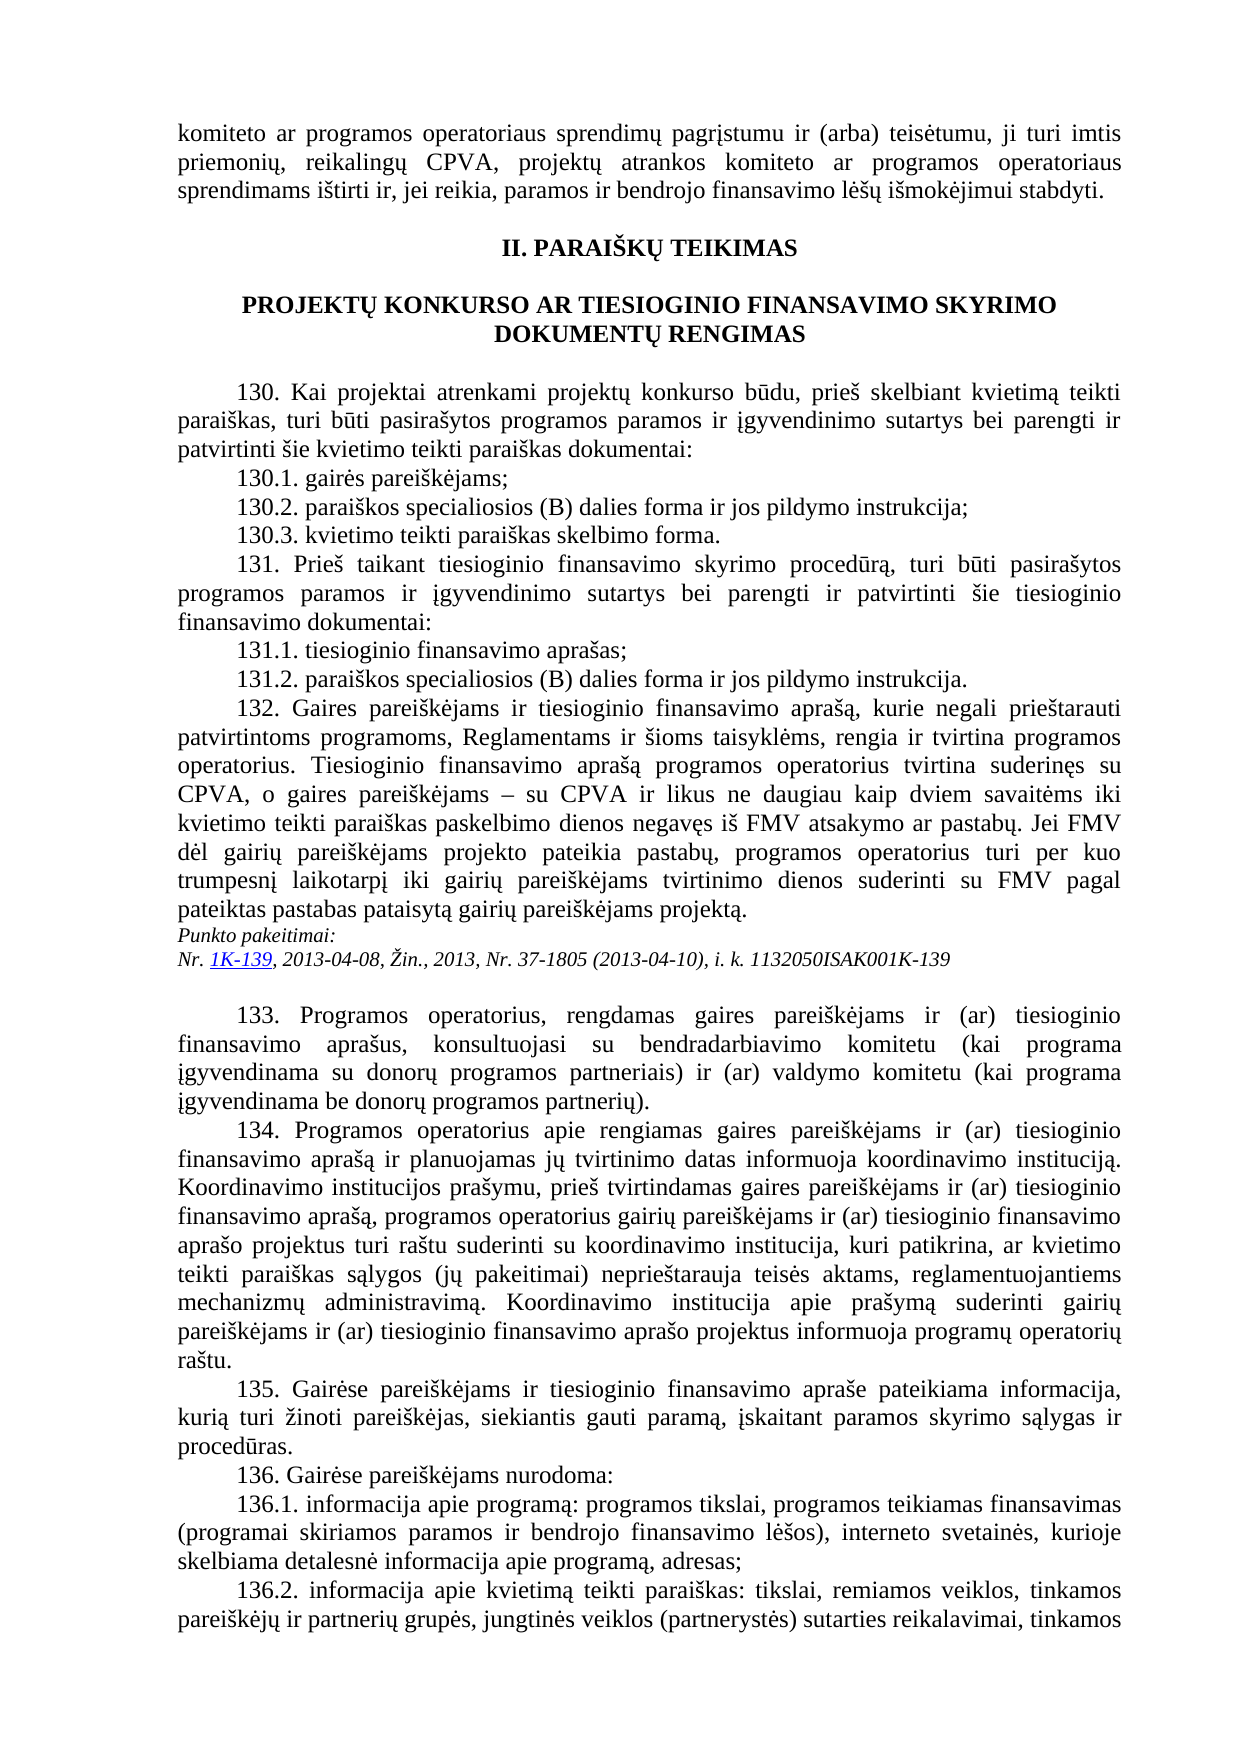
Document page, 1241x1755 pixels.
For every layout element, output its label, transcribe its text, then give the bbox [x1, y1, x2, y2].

text Punkto pakeitimai: [177, 923, 1122, 947]
text 131.1. tiesioginio finansavimo aprašas; [177, 636, 1122, 664]
text 130. Kai projektai atrenkami projektų konkurso būdu, prieš skelbiant kvietimą teikti paraiškas, turi būti pasirašytos programos paramos ir įgyvendinimo sutartys bei parengti ir patvirtinti šie kvietimo teikti paraiškas dokumentai: [177, 377, 1122, 463]
text 132. Gaires pareiškėjams ir tiesioginio finansavimo aprašą, kurie negali prieštarauti patvirtintoms programoms, Reglamentams ir šioms taisyklėms, rengia ir tvirtina programos operatorius. Tiesioginio finansavimo aprašą programos operatorius tvirtina suderinęs su CPVA, o gaires pareiškėjams – su CPVA ir likus ne daugiau kaip dviem savaitėms iki kvietimo teikti paraiškas paskelbimo dienos negavęs iš FMV atsakymo ar pastabų. Jei FMV dėl gairių pareiškėjams projekto pateikia pastabų, programos operatorius turi per kuo trumpesnį laikotarpį iki gairių pareiškėjams tvirtinimo dienos suderinti su FMV pagal pateiktas pastabas pataisytą gairių pareiškėjams projektą. [177, 693, 1122, 923]
text 131.2. paraiškos specialiosios (B) dalies forma ir jos pildymo instrukcija. [177, 664, 1122, 693]
text PROJEKTŲ KONKURSO AR TIESIOGINIO FINANSAVIMO SKYRIMO DOKUMENTŲ RENGIMAS [177, 291, 1122, 348]
text komiteto ar programos operatoriaus sprendimų pagrįstumu ir (arba) teisėtumu, ji turi imtis priemonių, reikalingų CPVA, projektų atrankos komiteto ar programos operatoriaus sprendimams ištirti ir, jei reikia, paramos ir bendrojo finansavimo lėšų išmokėjimui stabdyti. [177, 118, 1122, 204]
text 134. Programos operatorius apie rengiamas gaires pareiškėjams ir (ar) tiesioginio finansavimo aprašą ir planuojamas jų tvirtinimo datas informuoja koordinavimo instituciją. Koordinavimo institucijos prašymu, prieš tvirtindamas gaires pareiškėjams ir (ar) tiesioginio finansavimo aprašą, programos operatorius gairių pareiškėjams ir (ar) tiesioginio finansavimo aprašo projektus turi raštu suderinti su koordinavimo institucija, kuri patikrina, ar kvietimo teikti paraiškas sąlygos (jų pakeitimai) neprieštarauja teisės aktams, reglamentuojantiems mechanizmų administravimą. Koordinavimo institucija apie prašymą suderinti gairių pareiškėjams ir (ar) tiesioginio finansavimo aprašo projektus informuoja programų operatorių raštu. [177, 1115, 1122, 1374]
text 130.1. gairės pareiškėjams; [177, 463, 1122, 492]
text Nr. 1K-139, 2013-04-08, Žin., 2013, Nr. 37-1805 (2013-04-10), i. k. 1132050ISAK001K-139 [177, 947, 1122, 971]
text 131. Prieš taikant tiesioginio finansavimo skyrimo procedūrą, turi būti pasirašytos programos paramos ir įgyvendinimo sutartys bei parengti ir patvirtinti šie tiesioginio finansavimo dokumentai: [177, 549, 1122, 636]
text II. PARAIŠKŲ TEIKIMAS [177, 233, 1122, 262]
text 136.2. informacija apie kvietimą teikti paraiškas: tikslai, remiamos veiklos, tinkamos pareiškėjų ir partnerių grupės, jungtinės veiklos (partnerystės) sutarties reikalavimai, tinkamos [177, 1575, 1122, 1632]
text 136. Gairėse pareiškėjams nurodoma: [177, 1460, 1122, 1489]
text 130.2. paraiškos specialiosios (B) dalies forma ir jos pildymo instrukcija; [177, 492, 1122, 521]
text 133. Programos operatorius, rengdamas gaires pareiškėjams ir (ar) tiesioginio finansavimo aprašus, konsultuojasi su bendradarbiavimo komitetu (kai programa įgyvendinama su donorų programos partneriais) ir (ar) valdymo komitetu (kai programa įgyvendinama be donorų programos partnerių). [177, 1000, 1122, 1115]
text 136.1. informacija apie programą: programos tikslai, programos teikiamas finansavimas (programai skiriamos paramos ir bendrojo finansavimo lėšos), interneto svetainės, kurioje skelbiama detalesnė informacija apie programą, adresas; [177, 1489, 1122, 1575]
text 130.3. kvietimo teikti paraiškas skelbimo forma. [177, 521, 1122, 549]
text 135. Gairėse pareiškėjams ir tiesioginio finansavimo apraše pateikiama informacija, kurią turi žinoti pareiškėjas, siekiantis gauti paramą, įskaitant paramos skyrimo sąlygas ir procedūras. [177, 1374, 1122, 1460]
